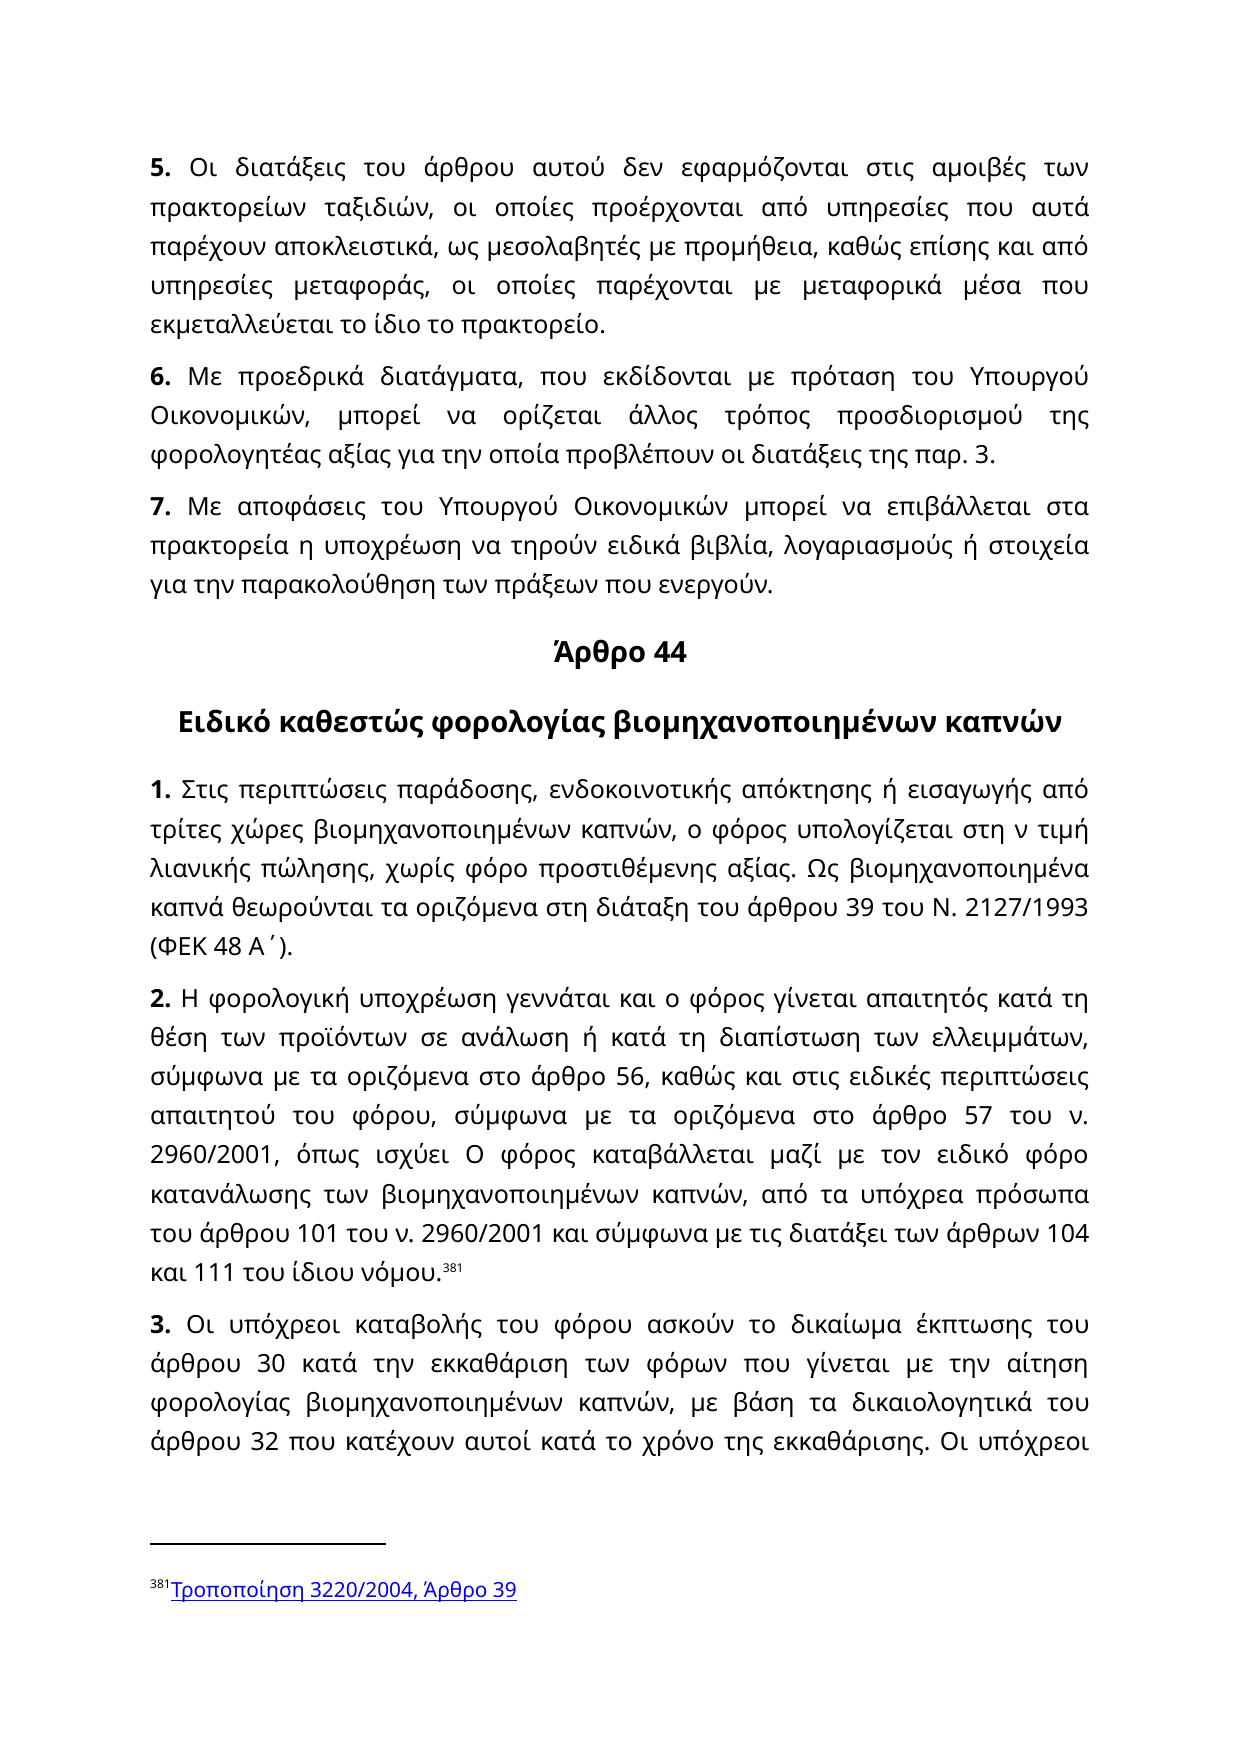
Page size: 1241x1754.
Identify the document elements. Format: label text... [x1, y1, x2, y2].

text 6. Με προεδρικά διατάγματα, που εκδίδονται με πρόταση του Υπουργού Οικονομικών, μπορεί να ορίζεται άλλος τρόπος προσδιορισμού της φορολογητέας αξίας για την οποία προβλέπουν οι διατάξεις της παρ. 3. [150, 358, 1090, 471]
subtitle Άρθρο 44 [150, 631, 1090, 671]
text 2. Η φορολογική υποχρέωση γεννάται και ο φόρος γίνεται απαιτητός κατά τη θέση των προϊόντων σε ανάλωση ή κατά τη διαπίστωση των ελλειμμάτων, σύμφωνα με τα οριζόμενα στο άρθρο 56, καθώς και στις ειδικές περιπτώσεις απαιτητού του φόρου, σύμφωνα με τα οριζόμενα στο άρθρο 57 του ν. 2960/2001, όπως ισχύει Ο φόρος καταβάλλεται μαζί με τον ειδικό φόρο κατανάλωσης των βιομηχανοποιημένων καπνών, από τα υπόχρεα πρόσωπα του άρθρου 101 του ν. 2960/2001 και σύμφωνα με τις διατάξει των άρθρων 104 και 111 του ίδιου νόμου. [150, 980, 1090, 1289]
subtitle Ειδικό καθεστώς φορολογίας βιομηχανοποιημένων καπνών [150, 701, 1090, 741]
text 7. Με αποφάσεις του Υπουργού Οικονομικών μπορεί να επιβάλλεται στα πρακτορεία η υποχρέωση να τηρούν ειδικά βιβλία, λογαριασμούς ή στοιχεία για την παρακολούθηση των πράξεων που ενεργούν. [150, 488, 1090, 601]
text 1. Στις περιπτώσεις παράδοσης, ενδοκοινοτικής απόκτησης ή εισαγωγής από τρίτες χώρες βιομηχανοποιημένων καπνών, ο φόρος υπολογίζεται στη ν τιμή λιανικής πώλησης, χωρίς φόρο προστιθέμενης αξίας. Ως βιομηχανοποιημένα καπνά θεωρούνται τα οριζόμενα στη διάταξη του άρθρου 39 του Ν. 2127/1993 (ΦΕΚ 48 Α΄). [150, 772, 1090, 963]
text Τροποποίηση 3220/2004, Άρθρο 39 [150, 1576, 1090, 1604]
text 5. Οι διατάξεις του άρθρου αυτού δεν εφαρμόζονται στις αμοιβές των πρακτορείων ταξιδιών, οι οποίες προέρχονται από υπηρεσίες που αυτά παρέχουν αποκλειστικά, ως μεσολαβητές με προμήθεια, καθώς επίσης και από υπηρεσίες μεταφοράς, οι οποίες παρέχονται με μεταφορικά μέσα που εκμεταλλεύεται το ίδιο το πρακτορείο. [150, 150, 1090, 341]
text 3. Οι υπόχρεοι καταβολής του φόρου ασκούν το δικαίωμα έκπτωσης του άρθρου 30 κατά την εκκαθάριση των φόρων που γίνεται με την αίτηση φορολογίας βιομηχανοποιημένων καπνών, με βάση τα δικαιολογητικά του άρθρου 32 που κατέχουν αυτοί κατά το χρόνο της εκκαθάρισης. Οι υπόχρεοι [150, 1306, 1090, 1458]
